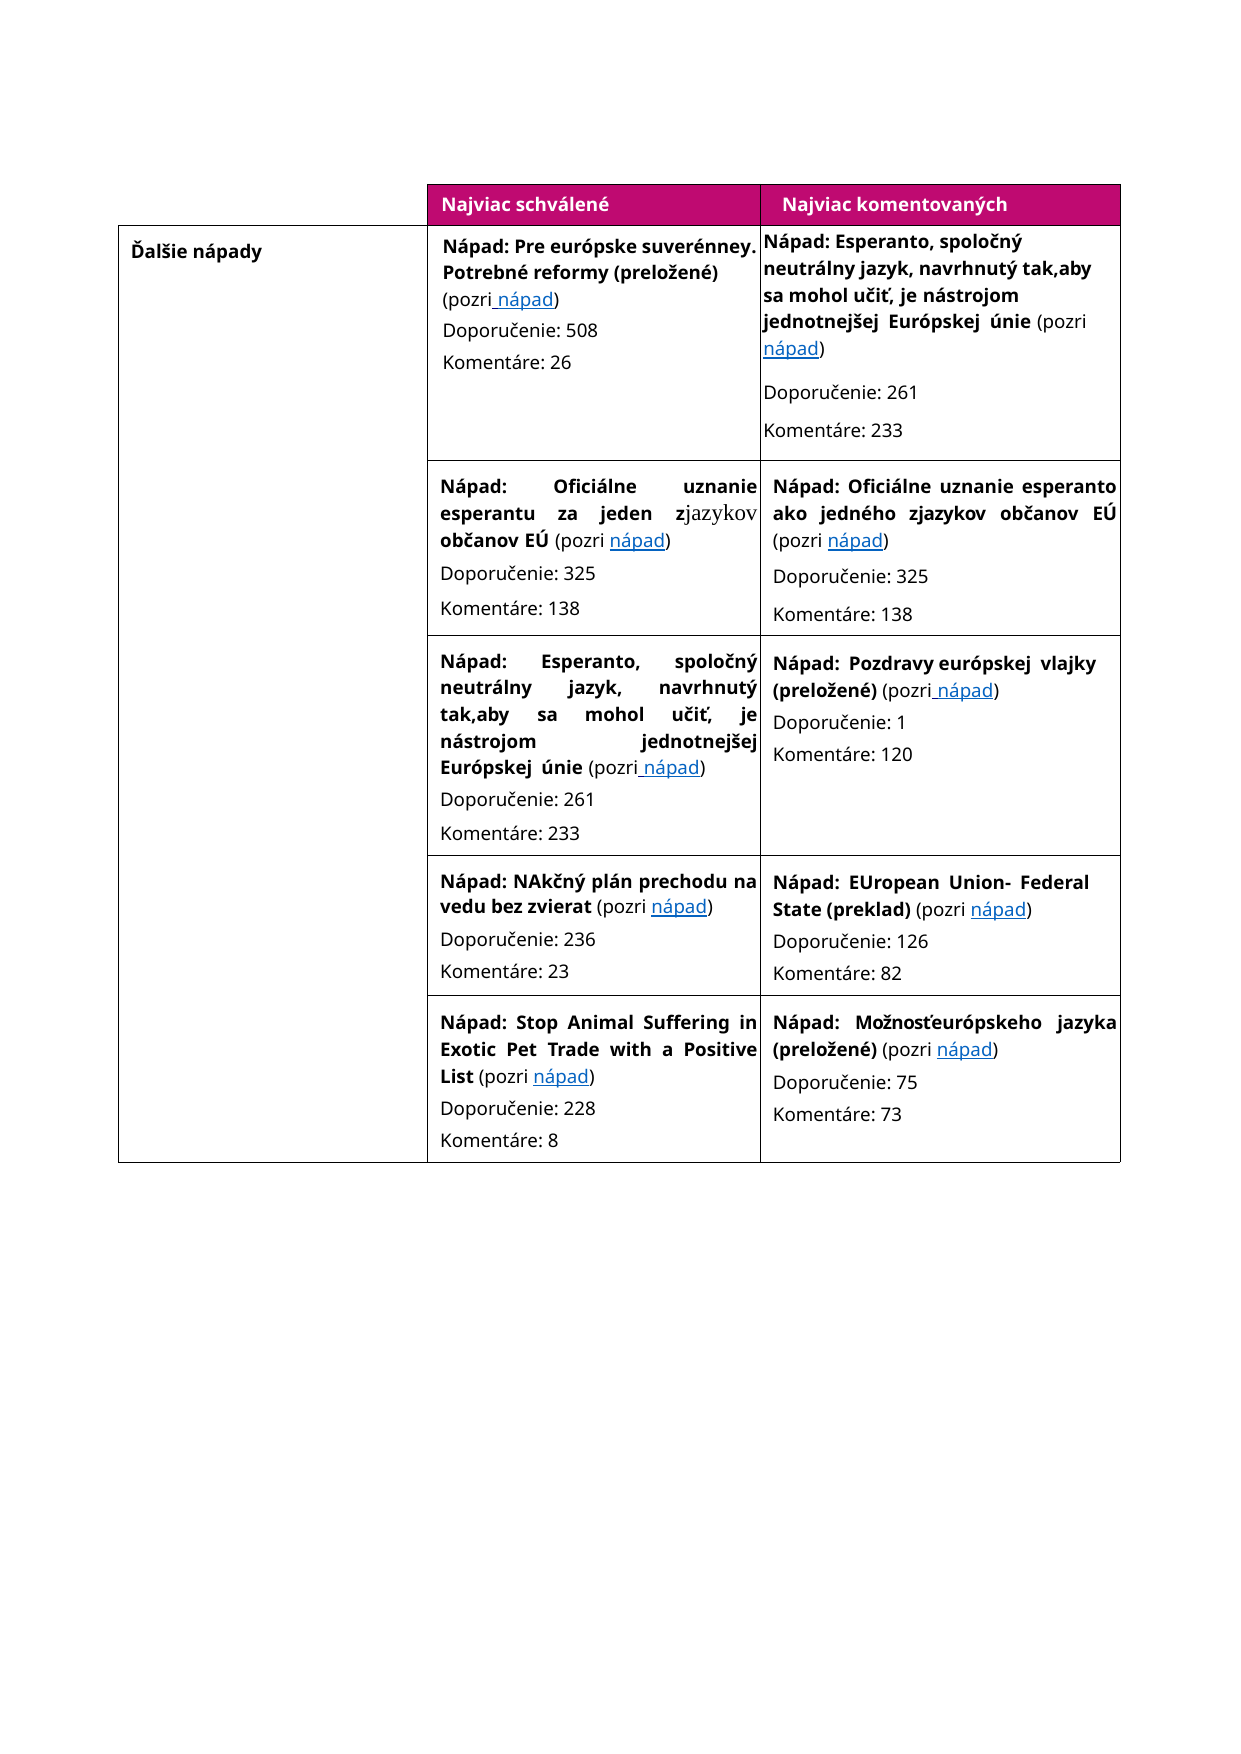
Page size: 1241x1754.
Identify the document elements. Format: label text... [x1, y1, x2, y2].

table_header Najviac schválené [441, 185, 747, 225]
table_cell Nápad: NAkčný plán prechodu na vedu bez zvierat (pozri nápad) Doporučenie: 236 Komentáre: 23 [428, 856, 760, 995]
table_cell Nápad: EUropean Union- Federal State (preklad) (pozri nápad) Doporučenie: 126 Komentáre: 82 [761, 856, 1120, 995]
table_cell Nápad: Esperanto, spoločný neutrálny jazyk, navrhnutý tak,aby sa mohol učiť, je nástrojom jednotnejšej Európskej únie (pozri nápad) Doporučenie: 261 Komentáre: 233 [428, 636, 760, 854]
table_cell Nápad: Pre európske suverénney. Potrebné reformy (preložené) (pozri nápad) Doporučenie: 508 Komentáre: 26 [428, 226, 760, 460]
table_cell Nápad: Stop Animal Suffering in Exotic Pet Trade with a Positive List (pozri nápad) Doporučenie: 228 Komentáre: 8 [428, 996, 760, 1162]
table_header [747, 185, 760, 225]
table_cell Nápad: Oficiálne uznanie esperantu za jeden zjazykov občanov EÚ (pozri nápad) Doporučenie: 325 Komentáre: 138 [428, 461, 760, 635]
table_header [1094, 185, 1120, 225]
table_cell Nápad: Možnosťeurópskeho jazyka (preložené) (pozri nápad) Doporučenie: 75 Komentáre: 73 [761, 996, 1120, 1162]
table_cell Nápad: Pozdravy európskej vlajky (preložené) (pozri nápad) Doporučenie: 1 Komentáre: 120 [761, 636, 1120, 854]
table_header Najviac komentovaných [782, 185, 1094, 225]
table_header [118, 184, 427, 225]
table_header [761, 185, 782, 225]
table_cell Nápad: Oficiálne uznanie esperanto ako jedného zjazykov občanov EÚ (pozri nápad) Doporučenie: 325 Komentáre: 138 [761, 461, 1120, 635]
table_cell Nápad: Esperanto, spoločný neutrálny jazyk, navrhnutý tak,aby sa mohol učiť, je nástrojom jednotnejšej Európskej únie (pozri nápad) Doporučenie: 261 Komentáre: 233 [761, 226, 1120, 460]
table_cell Ďalšie nápady [119, 226, 427, 1162]
table_header [428, 185, 441, 225]
